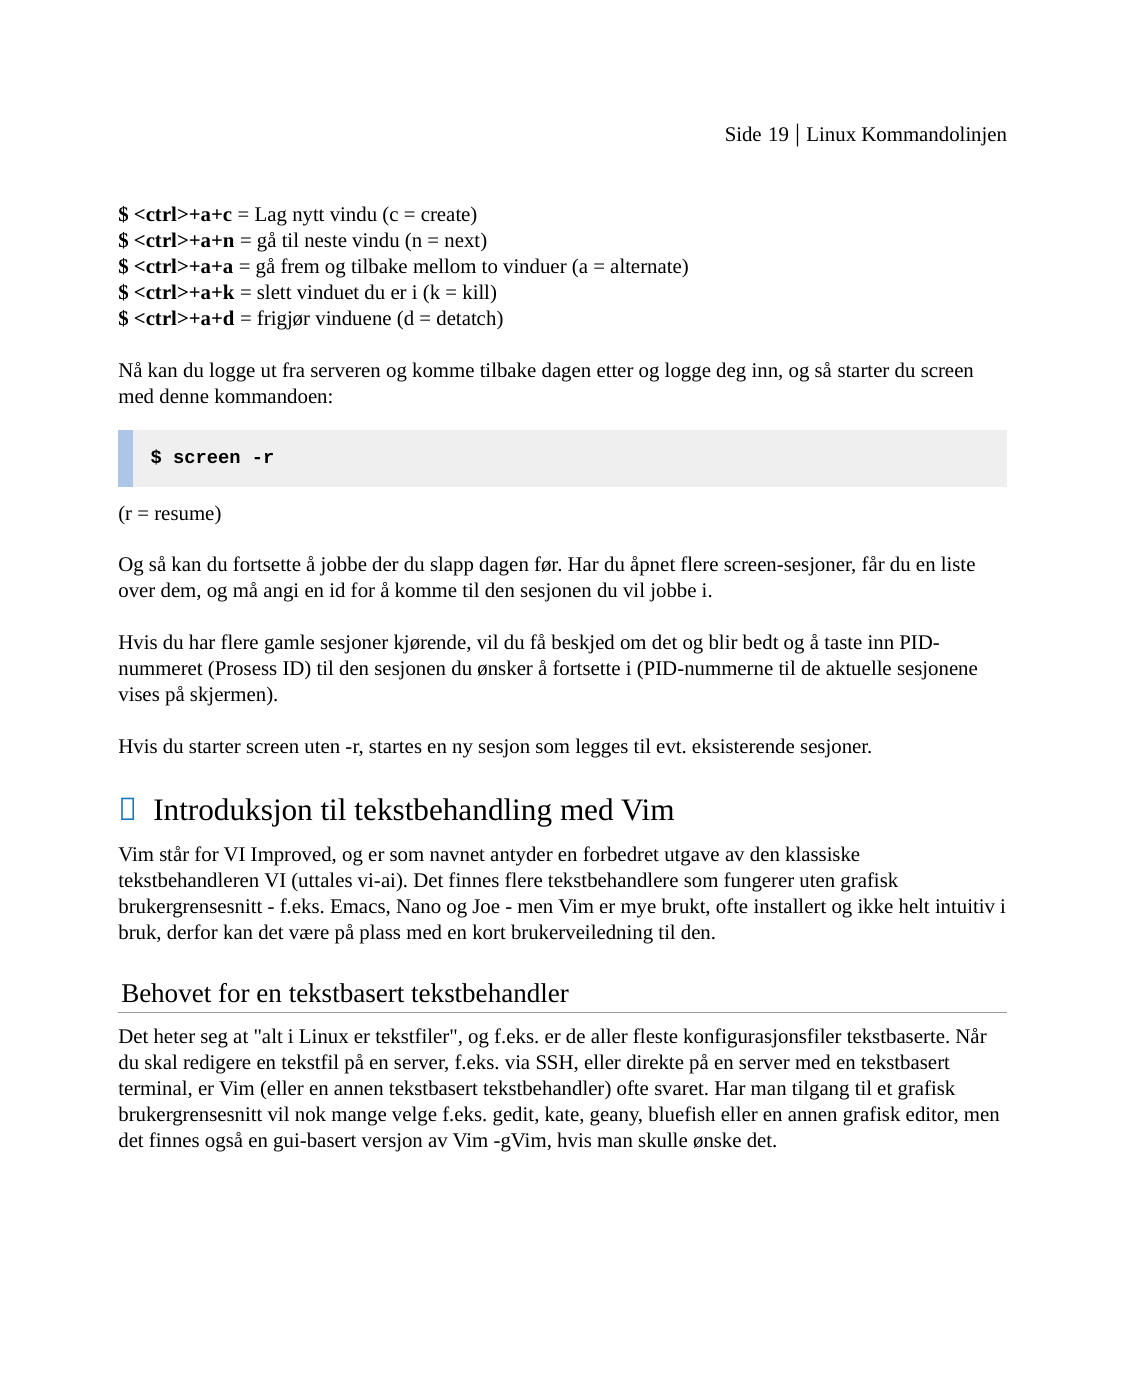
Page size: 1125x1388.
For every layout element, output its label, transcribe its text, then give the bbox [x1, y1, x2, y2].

subtitle Behovet for en tekstbasert tekstbehandler [118, 975, 1007, 1012]
subtitle  Introduksjon til tekstbehandling med Vim [118, 787, 1007, 829]
text Vim står for VI Improved, og er som navnet antyder en forbedret utgave av den klassiske tekstbehandleren VI (uttales vi-ai). Det finnes flere tekstbehandlere som fungerer uten grafisk brukergrensesnitt - f.eks. Emacs, Nano og Joe - men Vim er mye brukt, ofte installert og ikke helt intuitiv i bruk, derfor kan det være på plass med en kort brukerveiledning til den. [118, 842, 1007, 944]
text $ screen -r [133, 430, 1007, 487]
text Det heter seg at "alt i Linux er tekstfiler", og f.eks. er de aller fleste konfigurasjonsfiler tekstbaserte. Når du skal redigere en tekstfil på en server, f.eks. via SSH, eller direkte på en server med en tekstbasert terminal, er Vim (eller en annen tekstbasert tekstbehandler) ofte svaret. Har man tilgang til et grafisk brukergrensesnitt vil nok mange velge f.eks. gedit, kate, geany, bluefish eller en annen grafisk editor, men det finnes også en gui-basert versjon av Vim -gVim, hvis man skulle ønske det. [118, 1024, 1007, 1152]
text $ <ctrl>+a+c = Lag nytt vindu (c = create) $ <ctrl>+a+n = gå til neste vindu (n = next) $ <ctrl>+a+a = gå frem og tilbake mellom to vinduer (a = alternate) $ <ctrl>+a+k = slett vinduet du er i (k = kill) $ <ctrl>+a+d = frigjør vinduene (d = detatch) Nå kan du logge ut fra serveren og komme tilbake dagen etter og logge deg inn, og så starter du screen med denne kommandoen: [118, 176, 1007, 408]
text (r = resume) Og så kan du fortsette å jobbe der du slapp dagen før. Har du åpnet flere screen-sesjoner, får du en liste over dem, og må angi en id for å komme til den sesjonen du vil jobbe i. Hvis du har flere gamle sesjoner kjørende, vil du få beskjed om det og blir bedt og å taste inn PID-nummeret (Prosess ID) til den sesjonen du ønsker å fortsette i (PID-nummerne til de aktuelle sesjonene vises på skjermen). Hvis du starter screen uten -r, startes en ny sesjon som legges til evt. eksisterende sesjoner. [118, 500, 1007, 758]
